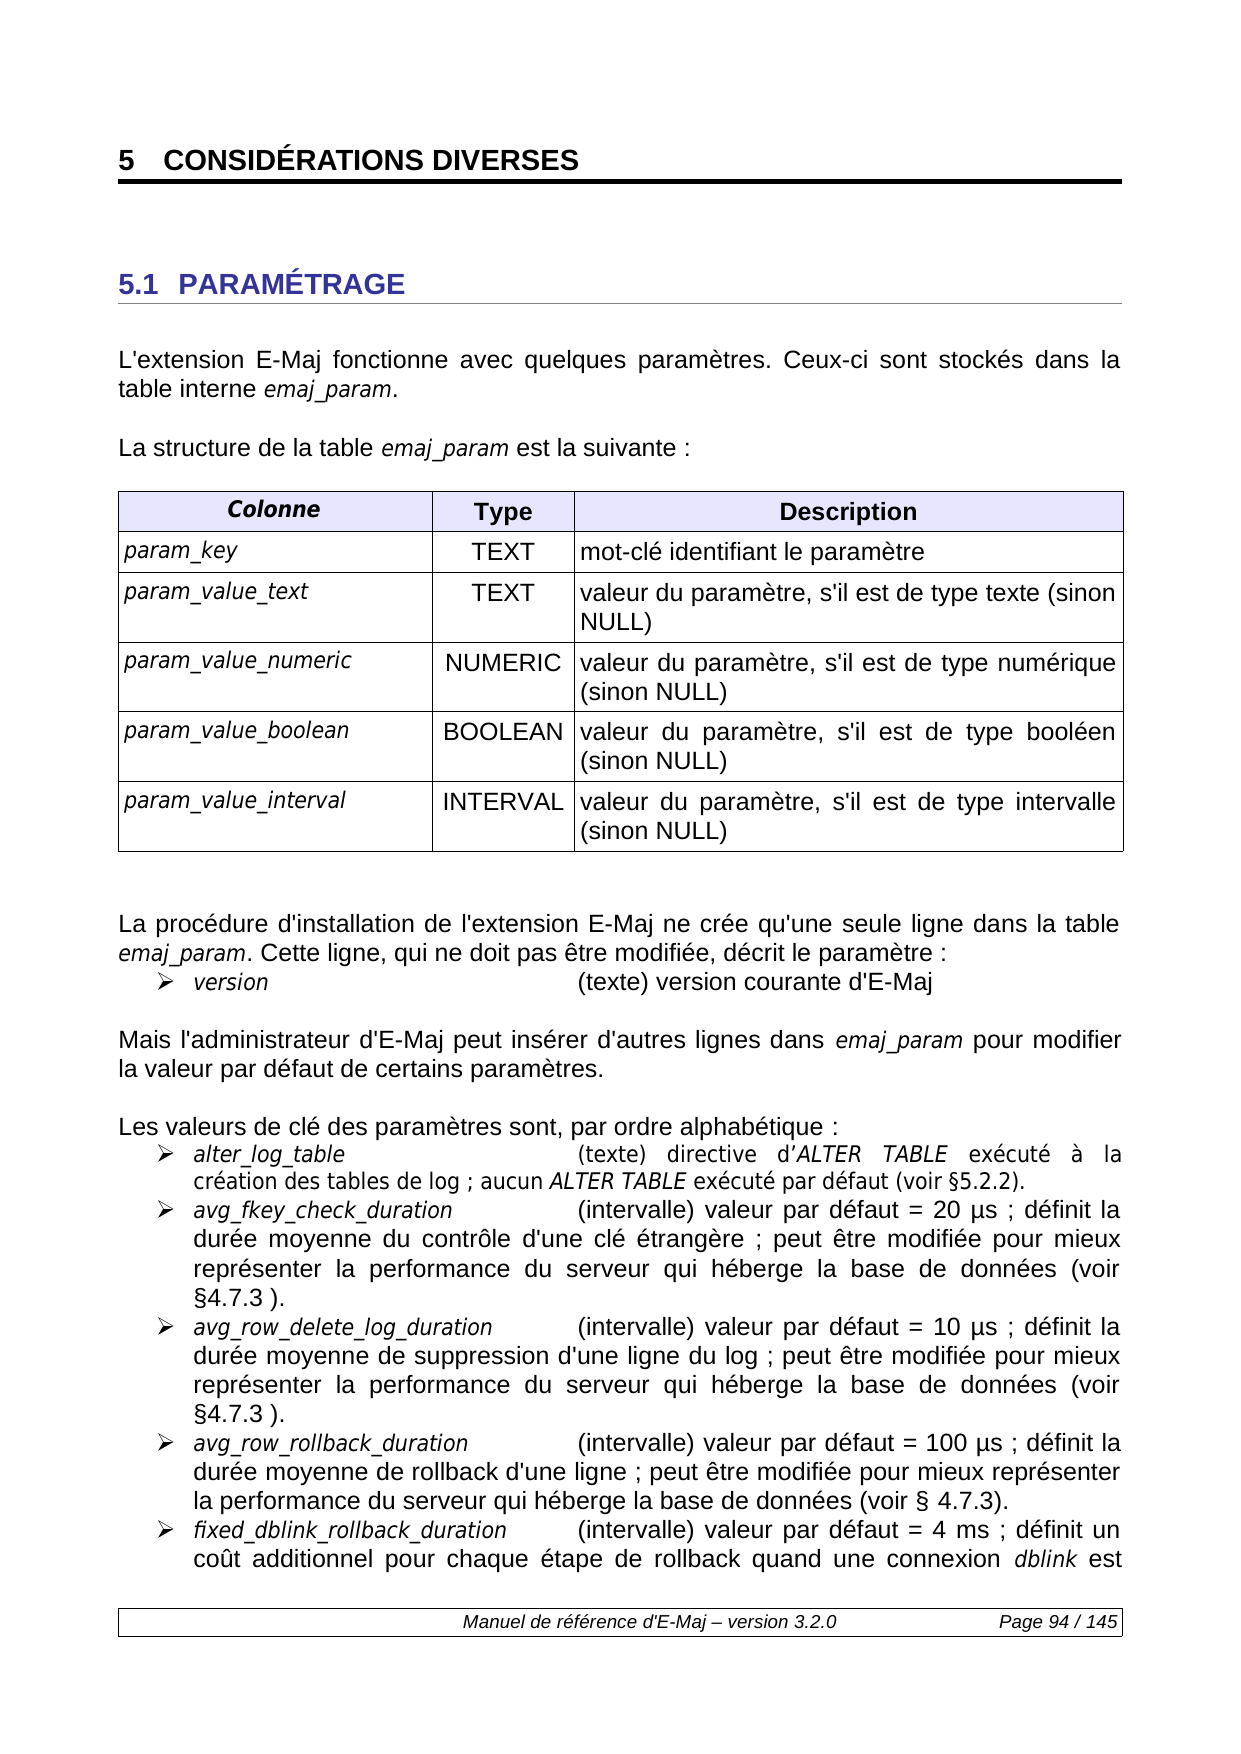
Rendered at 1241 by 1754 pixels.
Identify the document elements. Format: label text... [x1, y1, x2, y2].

list alter_log_table (texte) directive d’ALTER TABLE exécuté à la création des tables de log ; aucun ALTER TABLE exécuté par défaut (voir §5.2.2). [156, 1141, 1122, 1195]
table_cell valeur du paramètre, s'il est de type intervalle (sinon NULL) [575, 782, 1123, 851]
table_header Colonne [119, 492, 432, 531]
table_cell param_value_interval [119, 782, 432, 851]
table_cell BOOLEAN [433, 712, 574, 781]
text La procédure d'installation de l'extension E-Maj ne crée qu'une seule ligne dans la table emaj_param. Cette ligne, qui ne doit pas être modifiée, décrit le paramètre : [118, 909, 1122, 967]
text Les valeurs de clé des paramètres sont, par ordre alphabétique : [118, 1112, 1122, 1141]
table_cell param_value_text [119, 573, 432, 642]
text L'extension E-Maj fonctionne avec quelques paramètres. Ceux-ci sont stockés dans la table interne emaj_param. [118, 345, 1122, 403]
table_cell INTERVAL [433, 782, 574, 851]
list avg_row_delete_log_duration (intervalle) valeur par défaut = 10 µs ; définit la durée moyenne de suppression d'une ligne du log ; peut être modifiée pour mieux représenter la performance du serveur qui héberge la base de données (voir §4.7.3 ). [156, 1312, 1122, 1428]
table_cell valeur du paramètre, s'il est de type numérique (sinon NULL) [575, 643, 1123, 711]
table_cell mot-clé identifiant le paramètre [575, 532, 1123, 572]
table_cell TEXT [433, 532, 574, 572]
table_cell param_value_numeric [119, 643, 432, 711]
table_cell param_key [119, 532, 432, 572]
list version (texte) version courante d'E-Maj [156, 967, 1122, 996]
table_cell NUMERIC [433, 643, 574, 711]
list fixed_dblink_rollback_duration (intervalle) valeur par défaut = 4 ms ; définit un coût additionnel pour chaque étape de rollback quand une connexion dblink est [156, 1515, 1122, 1573]
table_header Description [575, 492, 1123, 531]
text Mais l'administrateur d'E-Maj peut insérer d'autres lignes dans emaj_param pour modifier la valeur par défaut de certains paramètres. [118, 1025, 1122, 1083]
table_header Type [433, 492, 574, 531]
table_cell valeur du paramètre, s'il est de type texte (sinon NULL) [575, 573, 1123, 642]
table_cell TEXT [433, 573, 574, 642]
list avg_row_rollback_duration (intervalle) valeur par défaut = 100 µs ; définit la durée moyenne de rollback d'une ligne ; peut être modifiée pour mieux représenter la performance du serveur qui héberge la base de données (voir § 4.7.3). [156, 1428, 1122, 1515]
subtitle Paramétrage [118, 267, 1122, 303]
subtitle Considérations diverses [118, 143, 1122, 179]
table_cell valeur du paramètre, s'il est de type booléen (sinon NULL) [575, 712, 1123, 781]
table_cell param_value_boolean [119, 712, 432, 781]
text La structure de la table emaj_param est la suivante : [118, 432, 1122, 462]
list avg_fkey_check_duration (intervalle) valeur par défaut = 20 µs ; définit la durée moyenne du contrôle d'une clé étrangère ; peut être modifiée pour mieux représenter la performance du serveur qui héberge la base de données (voir §4.7.3 ). [156, 1195, 1122, 1312]
